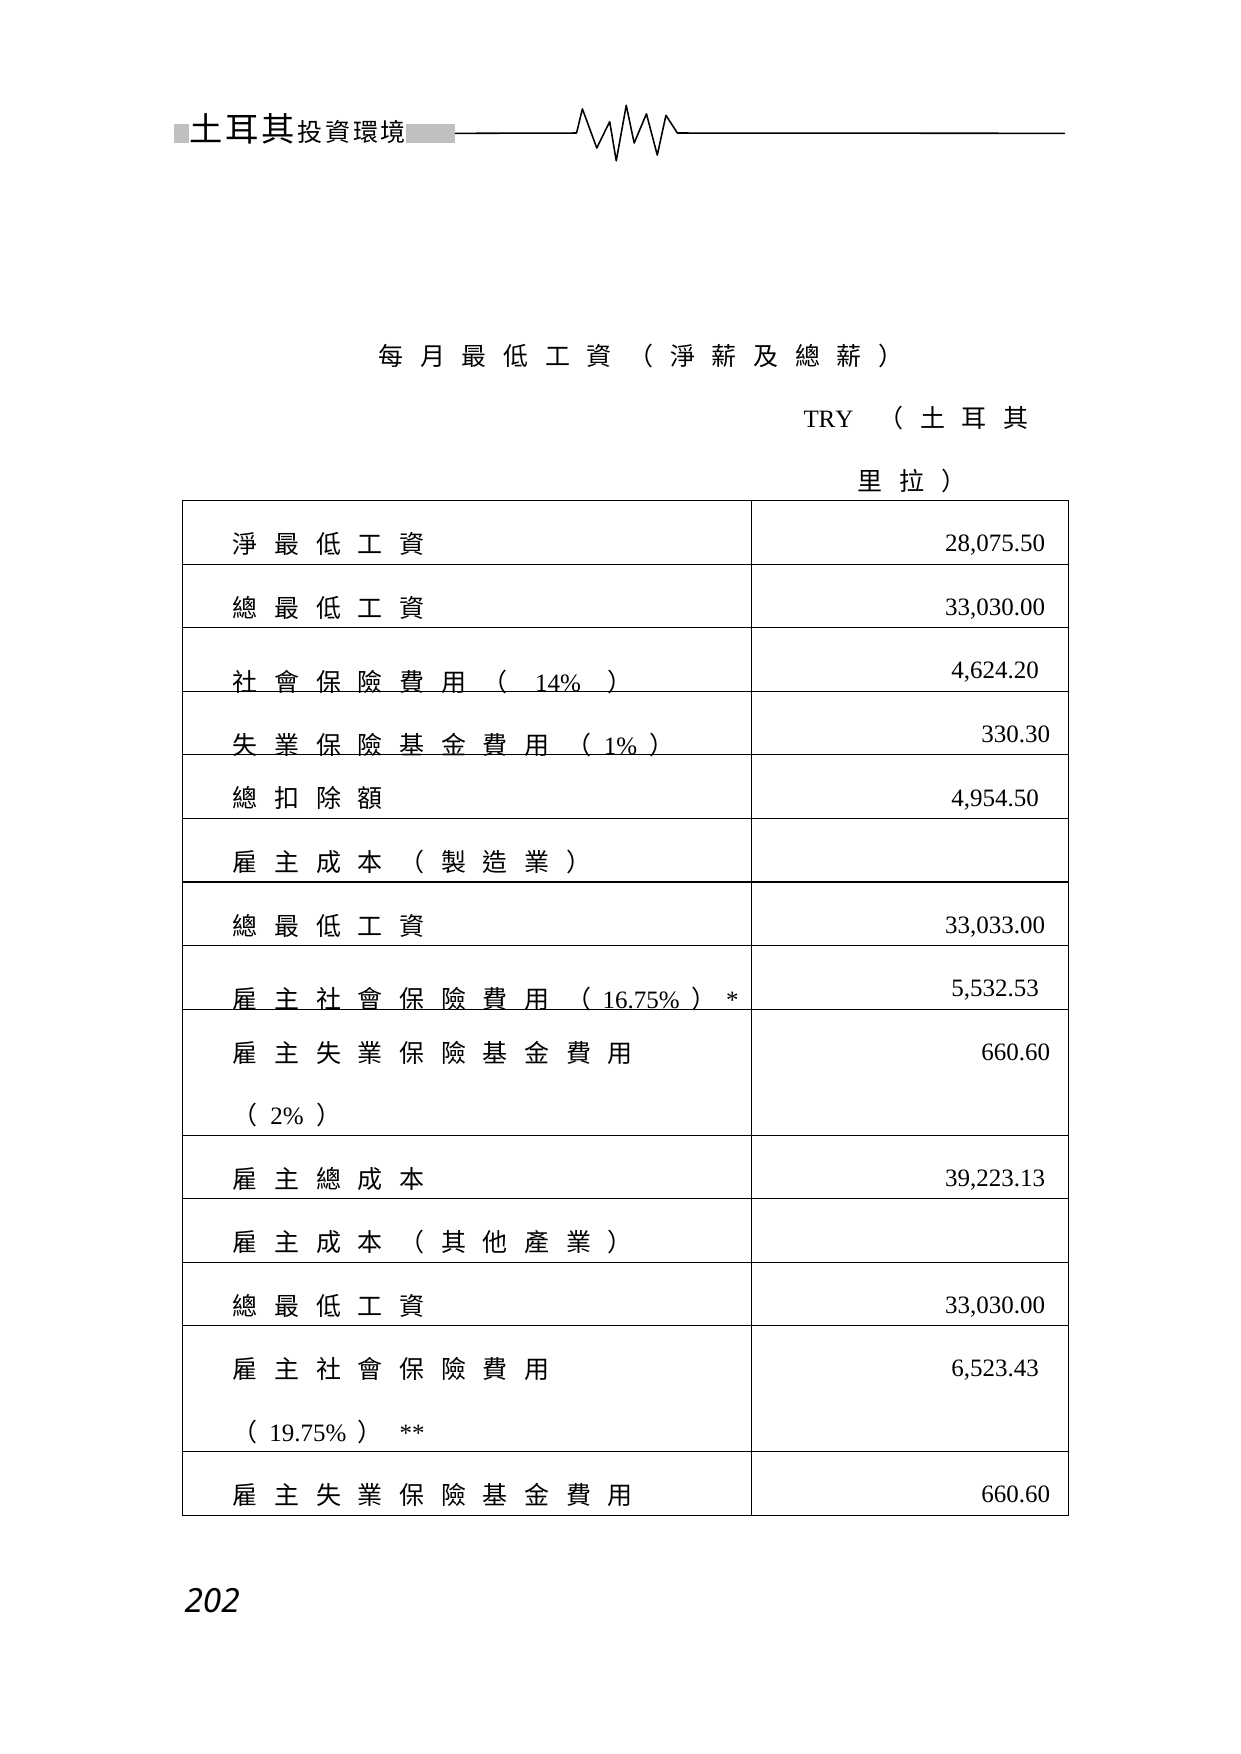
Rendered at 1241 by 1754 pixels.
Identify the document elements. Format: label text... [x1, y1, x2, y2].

table_cell 總扣除額 [183, 755, 751, 818]
table_cell 660.60 [752, 1010, 1068, 1134]
table_cell 330.30 [752, 692, 1068, 754]
table_cell 總最低工資 [183, 565, 751, 627]
table_cell 雇主成本（製造業） [183, 819, 751, 881]
table_cell [752, 819, 1068, 881]
table_cell TRY（土耳其里拉） [751, 375, 1068, 500]
table_cell 33,033.00 [752, 883, 1068, 945]
table_cell 失業保險基金費用（1%） [183, 692, 751, 754]
table_cell 33,030.00 [752, 1263, 1068, 1325]
table_cell 雇主社會保險費用（19.75%）** [183, 1326, 751, 1451]
table_cell 雇主社會保險費用（16.75%）* [183, 946, 751, 1008]
table_cell 雇主失業保險基金費用 [183, 1452, 751, 1515]
table_cell 5,532.53 [752, 946, 1068, 1008]
table_cell 4,954.50 [752, 755, 1068, 818]
table_cell [752, 1199, 1068, 1262]
table_cell 總最低工資 [183, 883, 751, 945]
table_cell 4,624.20 [752, 628, 1068, 691]
table_cell 28,075.50 [752, 501, 1068, 564]
table_cell 39,223.13 [752, 1136, 1068, 1198]
table_cell 6,523.43 [752, 1326, 1068, 1451]
table_cell 雇主成本（其他產業） [183, 1199, 751, 1262]
table_cell 660.60 [752, 1452, 1068, 1515]
table_header 每月最低工資（淨薪及總薪） [183, 313, 1068, 375]
table_cell 33,030.00 [752, 565, 1068, 627]
table_cell [183, 375, 751, 500]
table_cell 雇主失業保險基金費用（2%） [183, 1010, 751, 1134]
table_cell 社會保險費用（14%） [183, 628, 751, 691]
table_cell 總最低工資 [183, 1263, 751, 1325]
table_cell 雇主總成本 [183, 1136, 751, 1198]
table_cell 淨最低工資 [183, 501, 751, 564]
